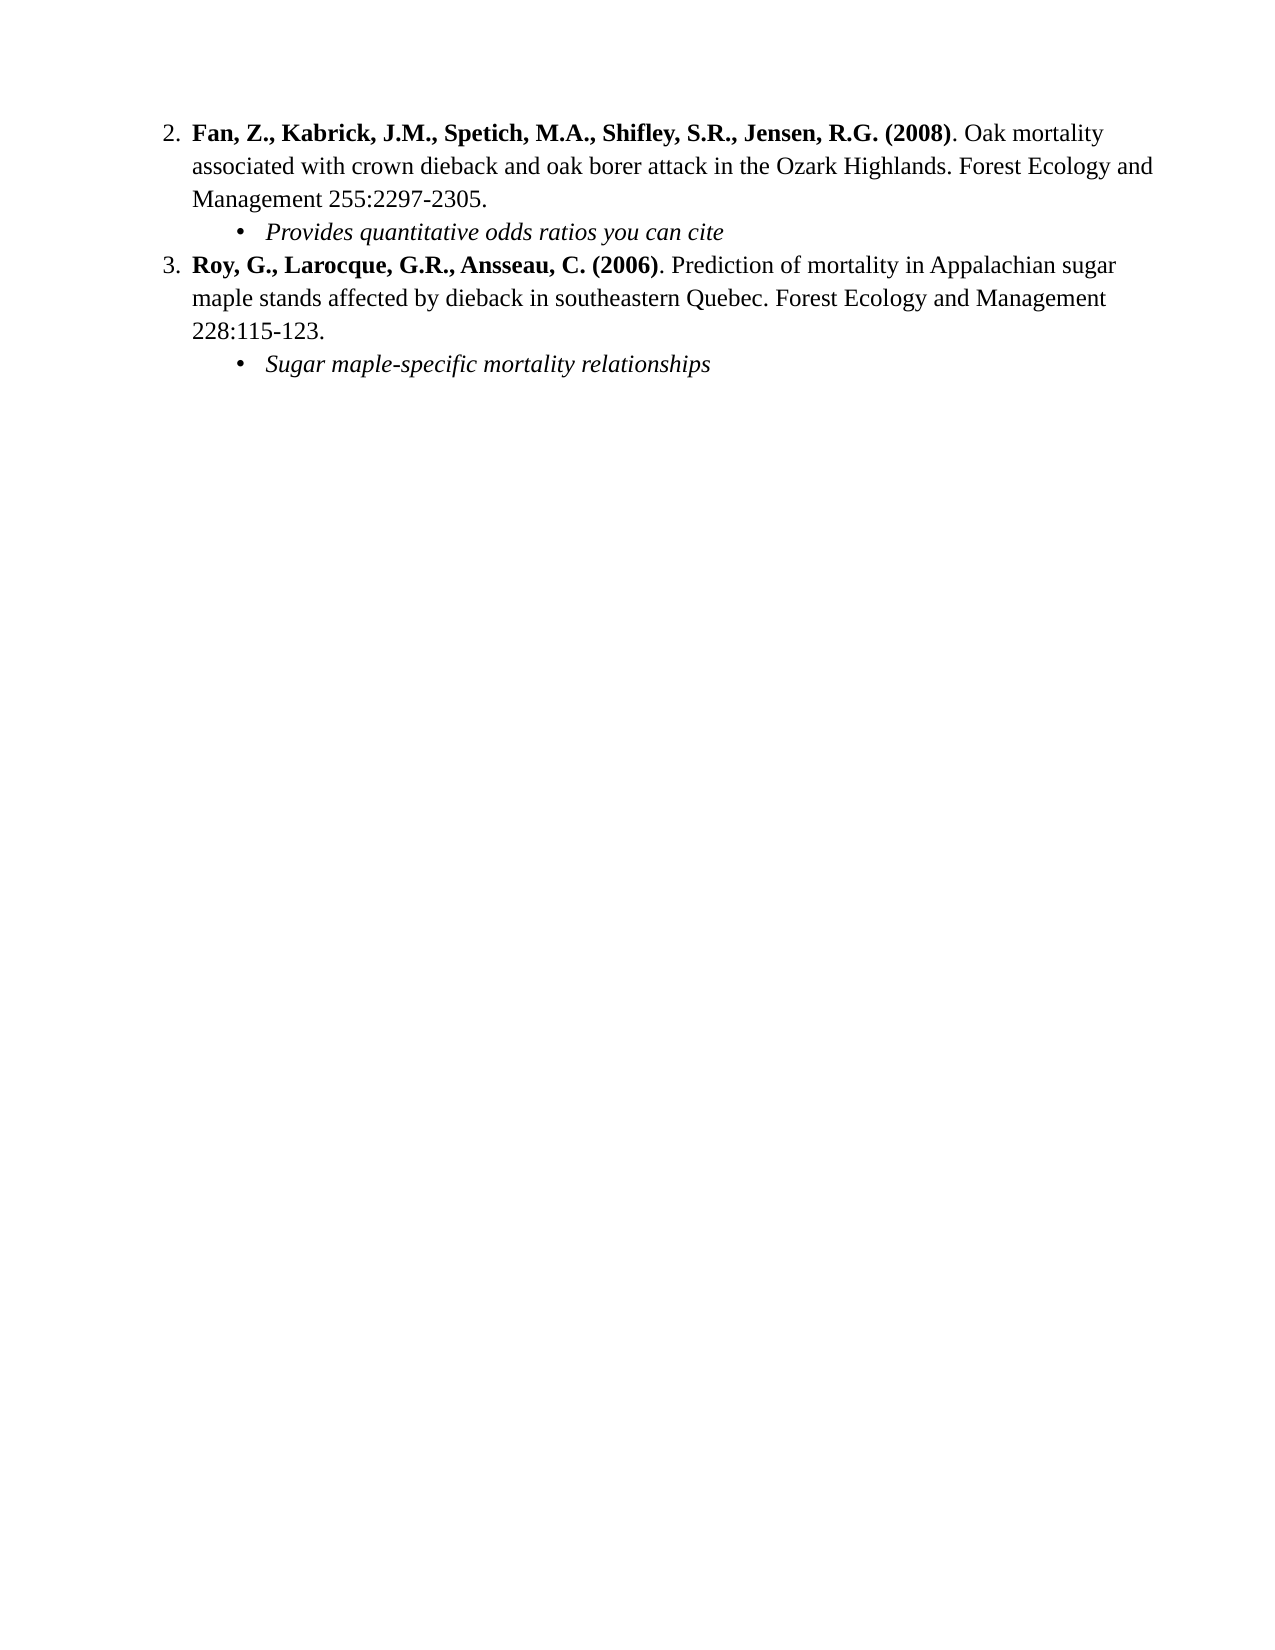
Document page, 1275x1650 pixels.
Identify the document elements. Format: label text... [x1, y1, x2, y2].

list Roy, G., Larocque, G.R., Ansseau, C. (2006). Prediction of mortality in Appalachian sugar maple stands affected by dieback in southeastern Quebec. Forest Ecology and Management 228:115-123. [162, 250, 1157, 345]
list Fan, Z., Kabrick, J.M., Spetich, M.A., Shifley, S.R., Jensen, R.G. (2008). Oak mortality associated with crown dieback and oak borer attack in the Ozark Highlands. Forest Ecology and Management 255:2297-2305. [162, 118, 1157, 213]
list Sugar maple-specific mortality relationships [236, 349, 1157, 378]
list Provides quantitative odds ratios you can cite [236, 217, 1157, 246]
